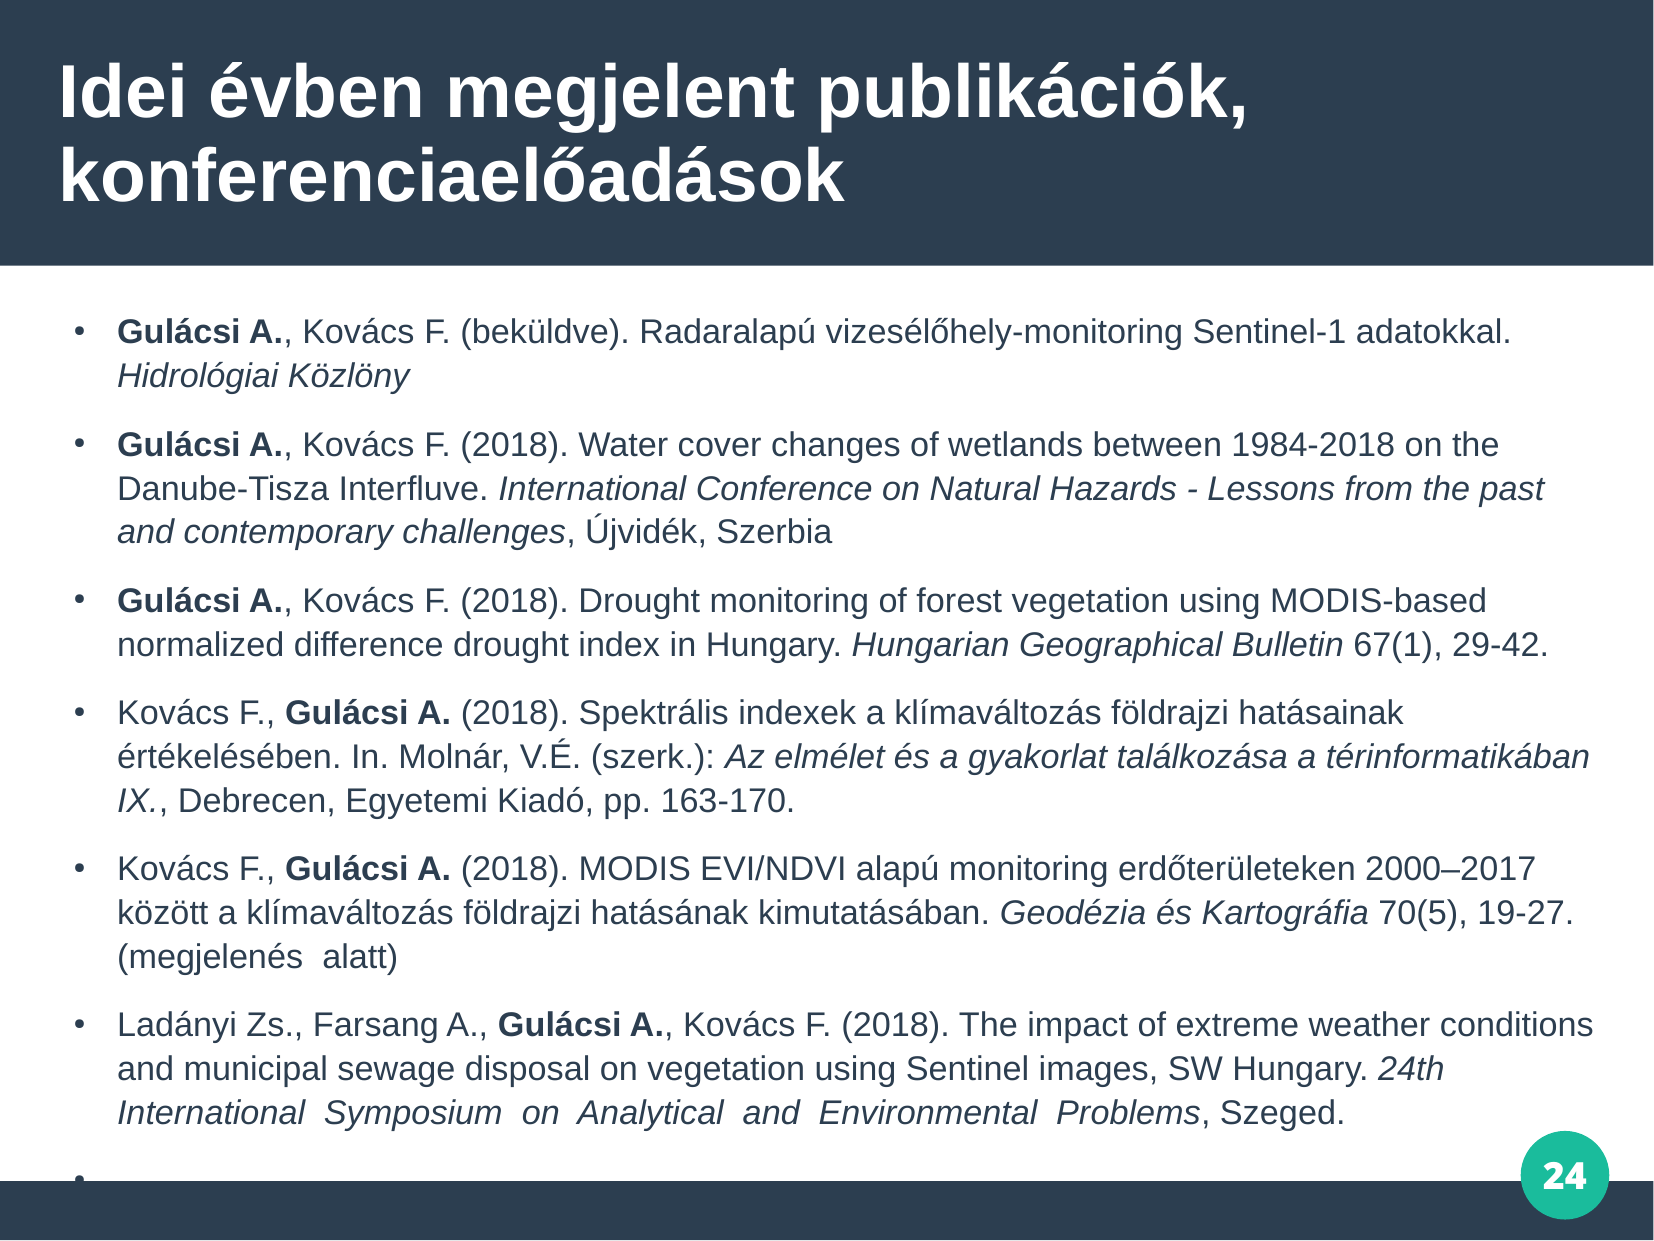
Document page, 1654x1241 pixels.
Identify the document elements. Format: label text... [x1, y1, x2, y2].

list Gulácsi A., Kovács F. (beküldve). Radaralapú vizesélőhely-monitoring Sentinel-1 adatokkal. Hidrológiai Közlöny Gulácsi A., Kovács F. (2018). Water cover changes of wetlands between 1984-2018 on the Danube-Tisza Interfluve. International Conference on Natural Hazards - Lessons from the past and contemporary challenges, Újvidék, Szerbia Gulácsi A., Kovács F. (2018). Drought monitoring of forest vegetation using MODIS-based normalized difference drought index in Hungary. Hungarian Geographical Bulletin 67(1), 29-42. Kovács F., Gulácsi A. (2018). Spektrális indexek a klímaváltozás földrajzi hatásainak értékelésében. In. Molnár, V.É. (szerk.): Az elmélet és a gyakorlat találkozása a térinformatikában IX., Debrecen, Egyetemi Kiadó, pp. 163-170. Kovács F., Gulácsi A. (2018). MODIS EVI/NDVI alapú monitoring erdőterületeken 2000–2017 között a klímaváltozás földrajzi hatásának kimutatásában. Geodézia és Kartográfia 70(5), 19-27. (megjelenés alatt) Ladányi Zs., Farsang A., Gulácsi A., Kovács F. (2018). The impact of extreme weather conditions and municipal sewage disposal on vegetation using Sentinel images, SW Hungary. 24th International Symposium on Analytical and Environmental Problems, Szeged. [59, 307, 1595, 1152]
title Idei évben megjelent publikációk, konferenciaelőadások [59, 49, 1595, 207]
